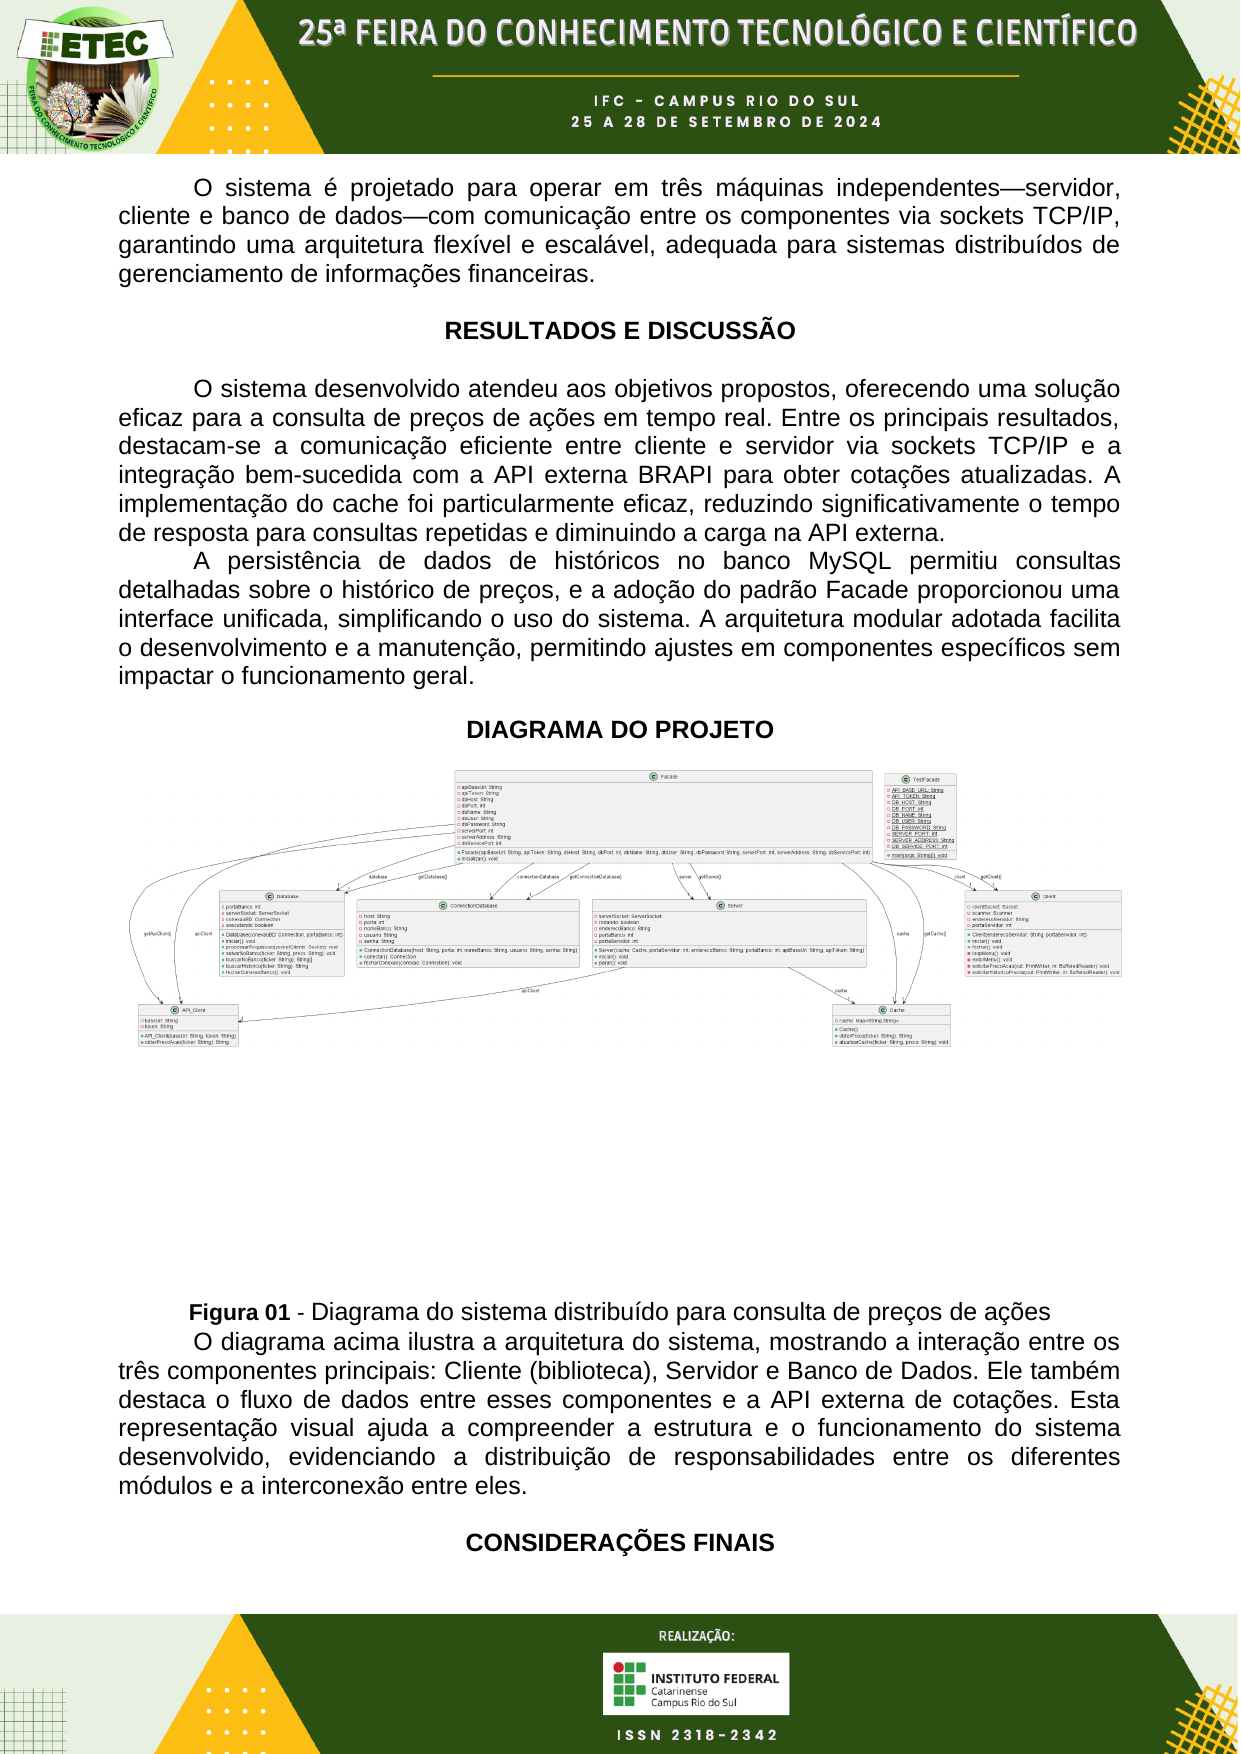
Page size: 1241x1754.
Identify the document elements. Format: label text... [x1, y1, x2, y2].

picture [0, 1614, 1238, 1754]
text Figura 01 - Diagrama do sistema distribuído para consulta de preços de ações [118, 1297, 1122, 1326]
text O sistema desenvolvido atendeu aos objetivos propostos, oferecendo uma solução eficaz para a consulta de preços de ações em tempo real. Entre os principais resultados, destacam-se a comunicação eficiente entre cliente e servidor via sockets TCP/IP e a integração bem-sucedida com a API externa BRAPI para obter cotações atualizadas. A implementação do cache foi particularmente eficaz, reduzindo significativamente o tempo de resposta para consultas repetidas e diminuindo a carga na API externa. [118, 374, 1122, 546]
text DIAGRAMA DO PROJETO [118, 715, 1122, 744]
text CONSIDERAÇÕES FINAIS [118, 1528, 1122, 1557]
text A persistência de dados de históricos no banco MySQL permitiu consultas detalhadas sobre o histórico de preços, e a adoção do padrão Facade proporcionou uma interface unificada, simplificando o uso do sistema. A arquitetura modular adotada facilita o desenvolvimento e a manutenção, permitindo ajustes em componentes específicos sem impactar o funcionamento geral. [118, 546, 1122, 690]
text O diagrama acima ilustra a arquitetura do sistema, mostrando a interação entre os três componentes principais: Cliente (biblioteca), Servidor e Banco de Dados. Ele também destaca o fluxo de dados entre esses componentes e a API externa de cotações. Esta representação visual ajuda a compreender a estrutura e o funcionamento do sistema desenvolvido, evidenciando a distribuição de responsabilidades entre os diferentes módulos e a interconexão entre eles. [118, 1327, 1122, 1499]
text O sistema é projetado para operar em três máquinas independentes—servidor, cliente e banco de dados—com comunicação entre os componentes via sockets TCP/IP, garantindo uma arquitetura flexível e escalável, adequada para sistemas distribuídos de gerenciamento de informações financeiras. [118, 118, 1122, 288]
text RESULTADOS E DISCUSSÃO [118, 316, 1122, 345]
picture [118, 768, 1123, 1048]
picture [0, 0, 1241, 154]
